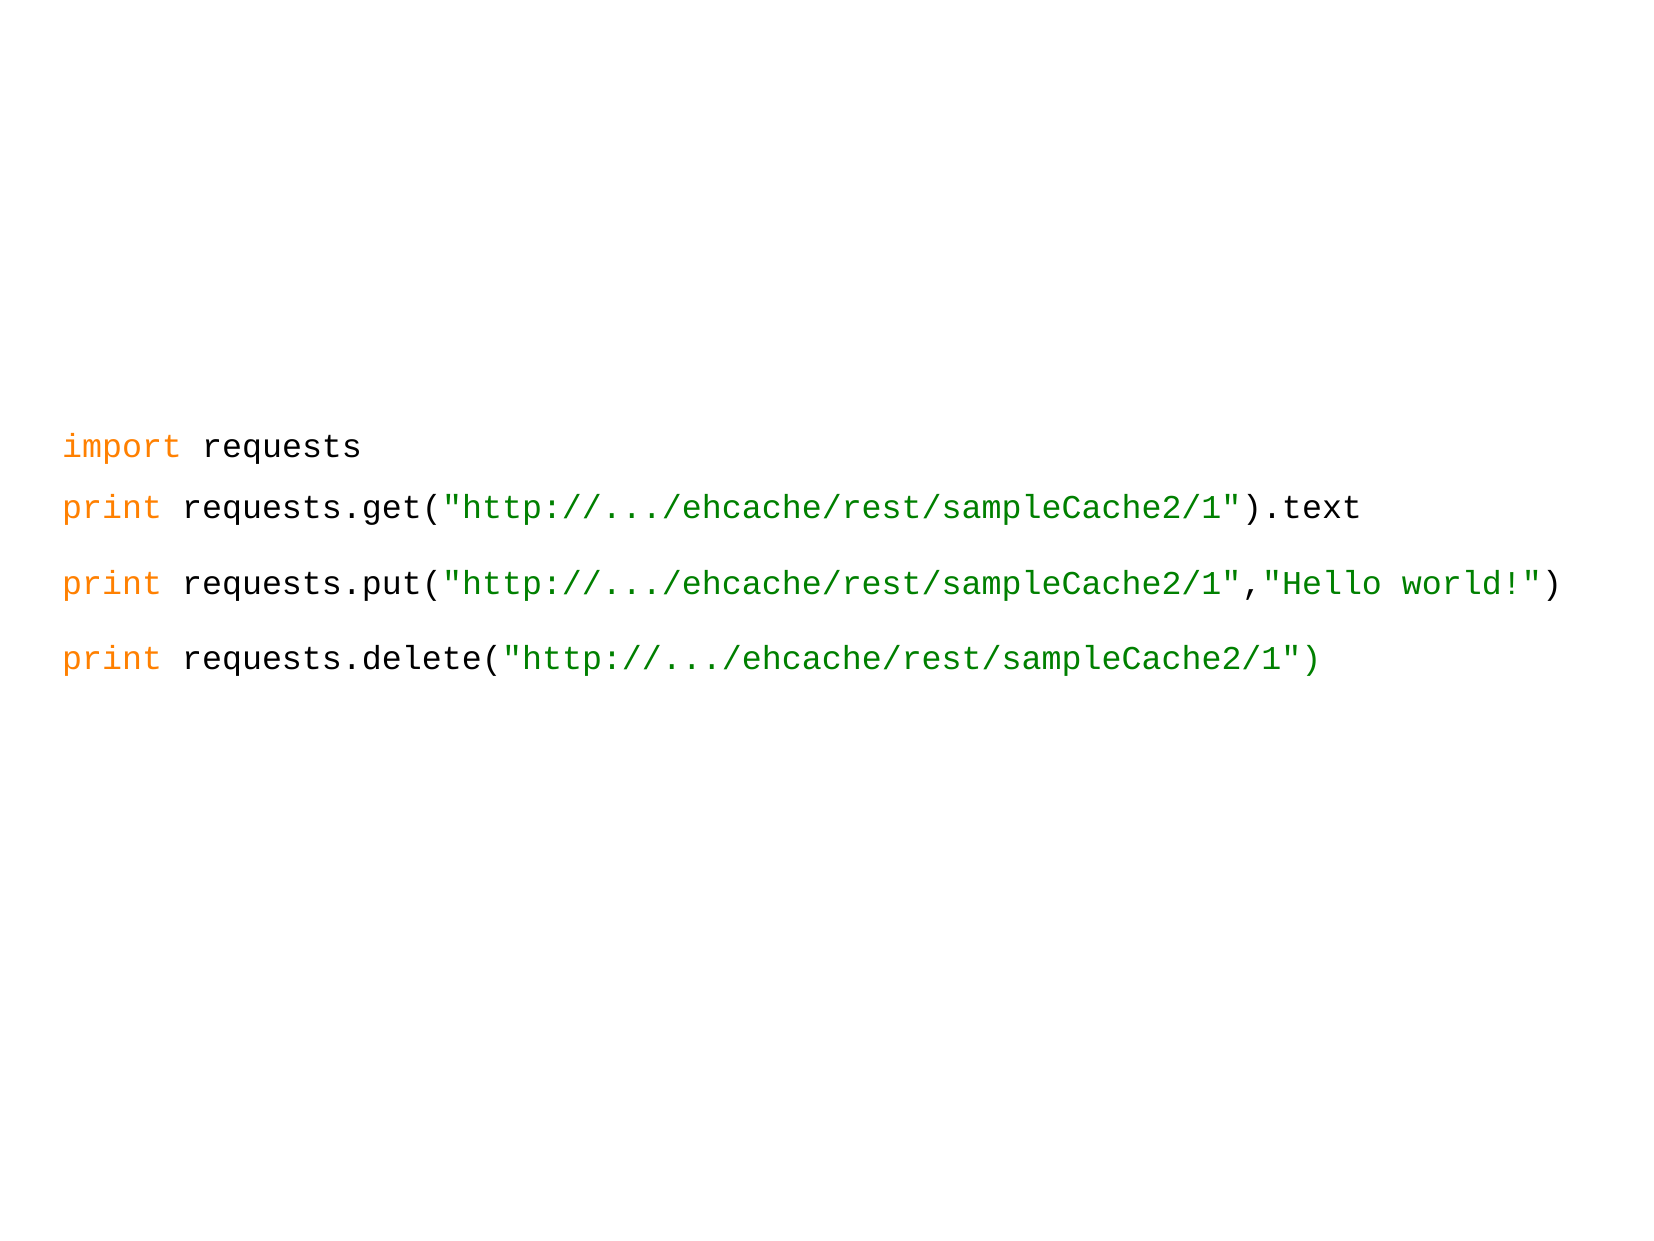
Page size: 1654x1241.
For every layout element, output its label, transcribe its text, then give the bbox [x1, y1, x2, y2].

text_box import requests print requests.get("http://.../ehcache/rest/sampleCache2/1").text print requests.put("http://.../ehcache/rest/sampleCache2/1","Hello world!") print requests.delete("http://.../ehcache/rest/sampleCache2/1") [47, 422, 1595, 675]
